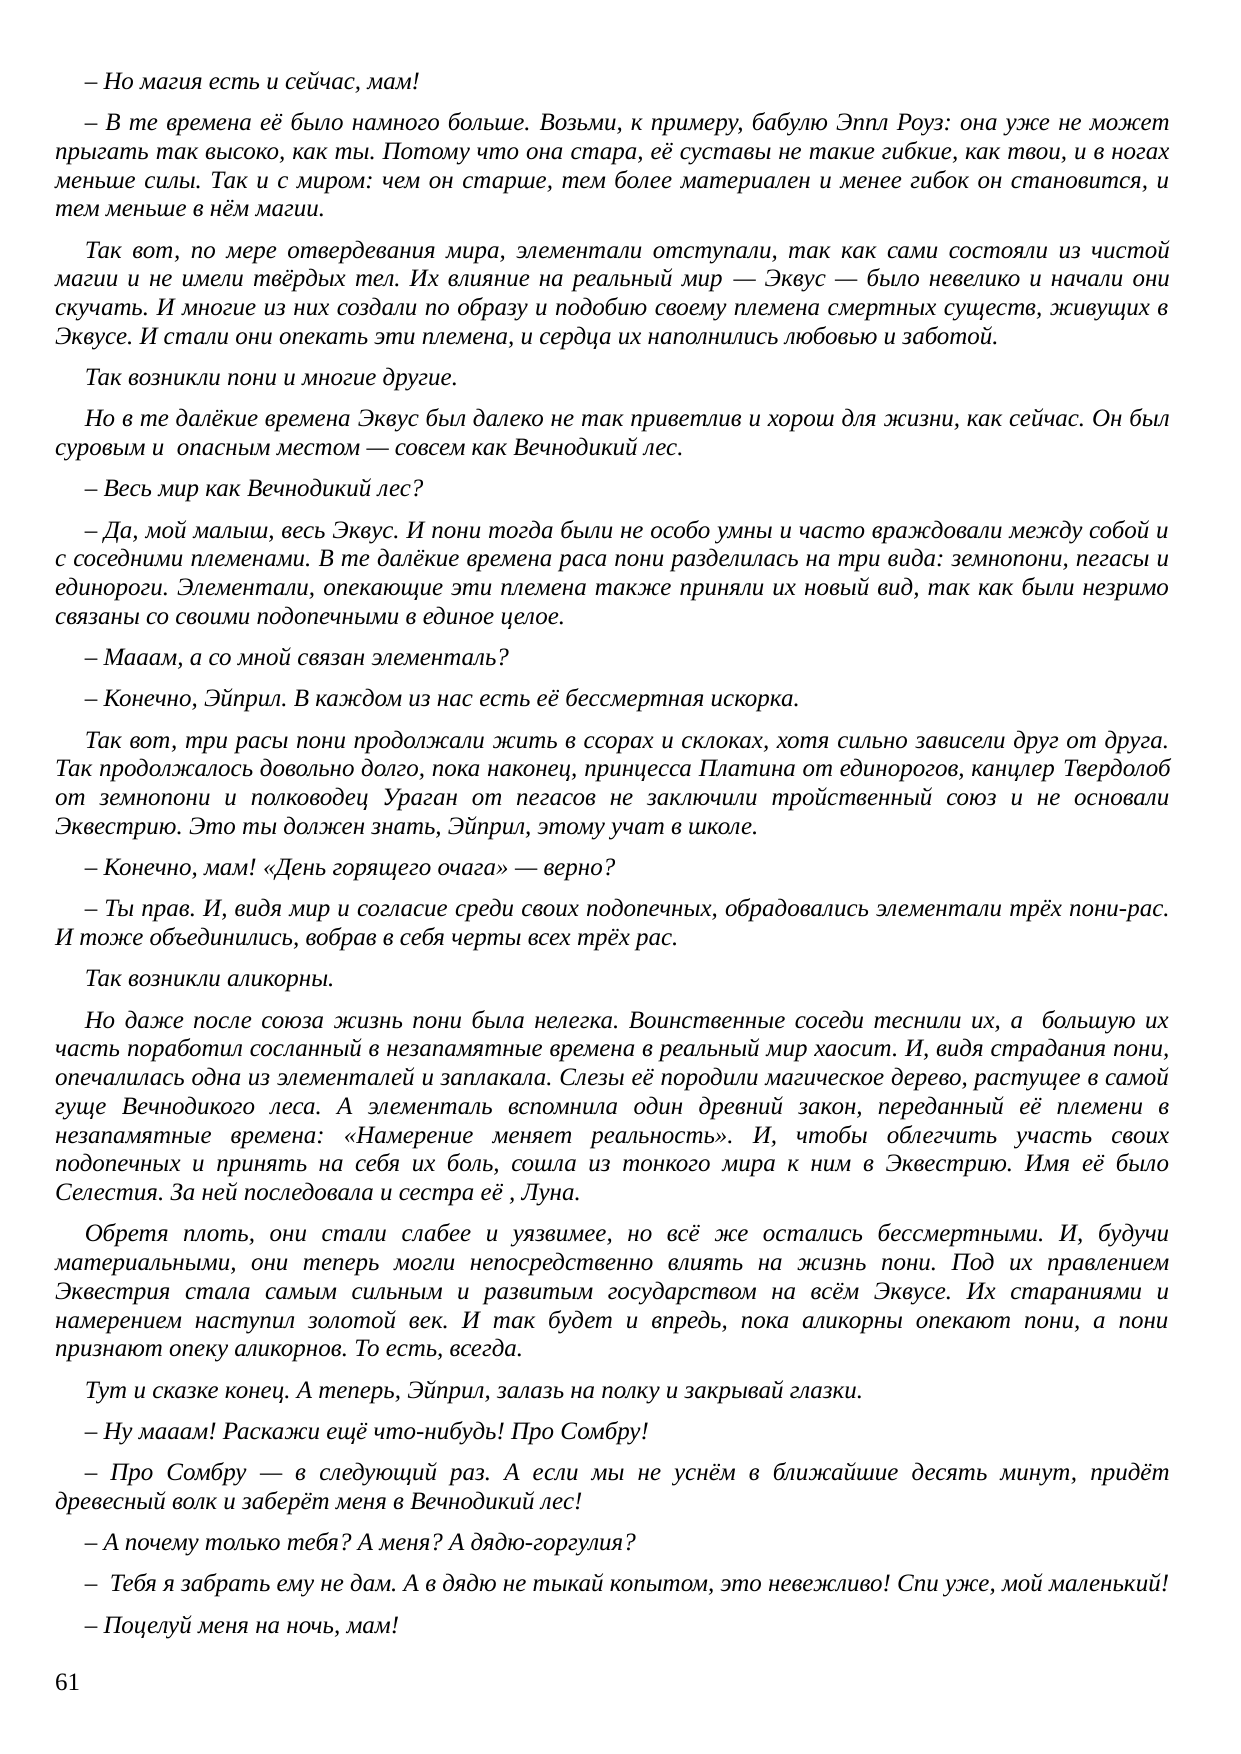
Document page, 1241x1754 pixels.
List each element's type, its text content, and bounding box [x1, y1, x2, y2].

text Тут и сказке конец. А теперь, Эйприл, залазь на полку и закрывай глазки. [55, 1375, 1173, 1403]
text – Мааам, а со мной связан элементаль? [55, 642, 1173, 671]
text – Тебя я забрать ему не дам. А в дядю не тыкай копытом, это невежливо! Спи уже, мой маленький! [55, 1568, 1173, 1597]
text – Про Сомбру — в следующий раз. А если мы не уснём в ближайшие десять минут, придёт древесный волк и заберёт меня в Вечнодикий лес! [55, 1457, 1173, 1515]
text Так возникли пони и многие другие. [55, 362, 1173, 391]
text – Конечно, Эйприл. В каждом из нас есть её бессмертная искорка. [55, 683, 1173, 712]
text – Но магия есть и сейчас, мам! [55, 66, 1173, 95]
text – Весь мир как Вечнодикий лес? [55, 473, 1173, 502]
text – А почему только тебя? А меня? А дядю-горгулия? [55, 1527, 1173, 1556]
text Так возникли аликорны. [55, 963, 1173, 992]
text Но даже после союза жизнь пони была нелегка. Воинственные соседи теснили их, а большую их часть поработил сосланный в незапамятные времена в реальный мир хаосит. И, видя страдания пони, опечалилась одна из элементалей и заплакала. Слезы её породили магическое дерево, растущее в самой гуще Вечнодикого леса. А элементаль вспомнила один древний закон, переданный её племени в незапамятные времена: «Намерение меняет реальность». И, чтобы облегчить участь своих подопечных и принять на себя их боль, сошла из тонкого мира к ним в Эквестрию. Имя её было Селестия. За ней последовала и сестра её , Луна. [55, 1005, 1173, 1206]
text Так вот, три расы пони продолжали жить в ссорах и склоках, хотя сильно зависели друг от друга. Так продолжалось довольно долго, пока наконец, принцесса Платина от единорогов, канцлер Твердолоб от земнопони и полководец Ураган от пегасов не заключили тройственный союз и не основали Эквестрию. Это ты должен знать, Эйприл, этому учат в школе. [55, 725, 1173, 840]
text Обретя плоть, они стали слабее и уязвимее, но всё же остались бессмертными. И, будучи материальными, они теперь могли непосредственно влиять на жизнь пони. Под их правлением Эквестрия стала самым сильным и развитым государством на всём Эквусе. Их стараниями и намерением наступил золотой век. И так будет и впредь, пока аликорны опекают пони, а пони признают опеку аликорнов. То есть, всегда. [55, 1218, 1173, 1362]
text – Поцелуй меня на ночь, мам! [55, 1610, 1173, 1638]
text Так вот, по мере отвердевания мира, элементали отступали, так как сами состояли из чистой магии и не имели твёрдых тел. Их влияние на реальный мир — Эквус — было невелико и начали они скучать. И многие из них создали по образу и подобию своему племена смертных существ, живущих в Эквусе. И стали они опекать эти племена, и сердца их наполнились любовью и заботой. [55, 235, 1173, 350]
text – Конечно, мам! «День горящего очага» — верно? [55, 852, 1173, 881]
text – Ты прав. И, видя мир и согласие среди своих подопечных, обрадовались элементали трёх пони-рас. И тоже объединились, вобрав в себя черты всех трёх рас. [55, 893, 1173, 951]
text – Ну мааам! Раскажи ещё что-нибудь! Про Сомбру! [55, 1416, 1173, 1445]
text – Да, мой малыш, весь Эквус. И пони тогда были не особо умны и часто враждовали между собой и с соседними племенами. В те далёкие времена раса пони разделилась на три вида: земнопони, пегасы и единороги. Элементали, опекающие эти племена также приняли их новый вид, так как были незримо связаны со своими подопечными в единое целое. [55, 515, 1173, 630]
text Но в те далёкие времена Эквус был далеко не так приветлив и хорош для жизни, как сейчас. Он был суровым и опасным местом — совсем как Вечнодикий лес. [55, 403, 1173, 461]
text – В те времена её было намного больше. Возьми, к примеру, бабулю Эппл Роуз: она уже не может прыгать так высоко, как ты. Потому что она стара, её суставы не такие гибкие, как твои, и в ногах меньше силы. Так и с миром: чем он старше, тем более материален и менее гибок он становится, и тем меньше в нём магии. [55, 107, 1173, 222]
